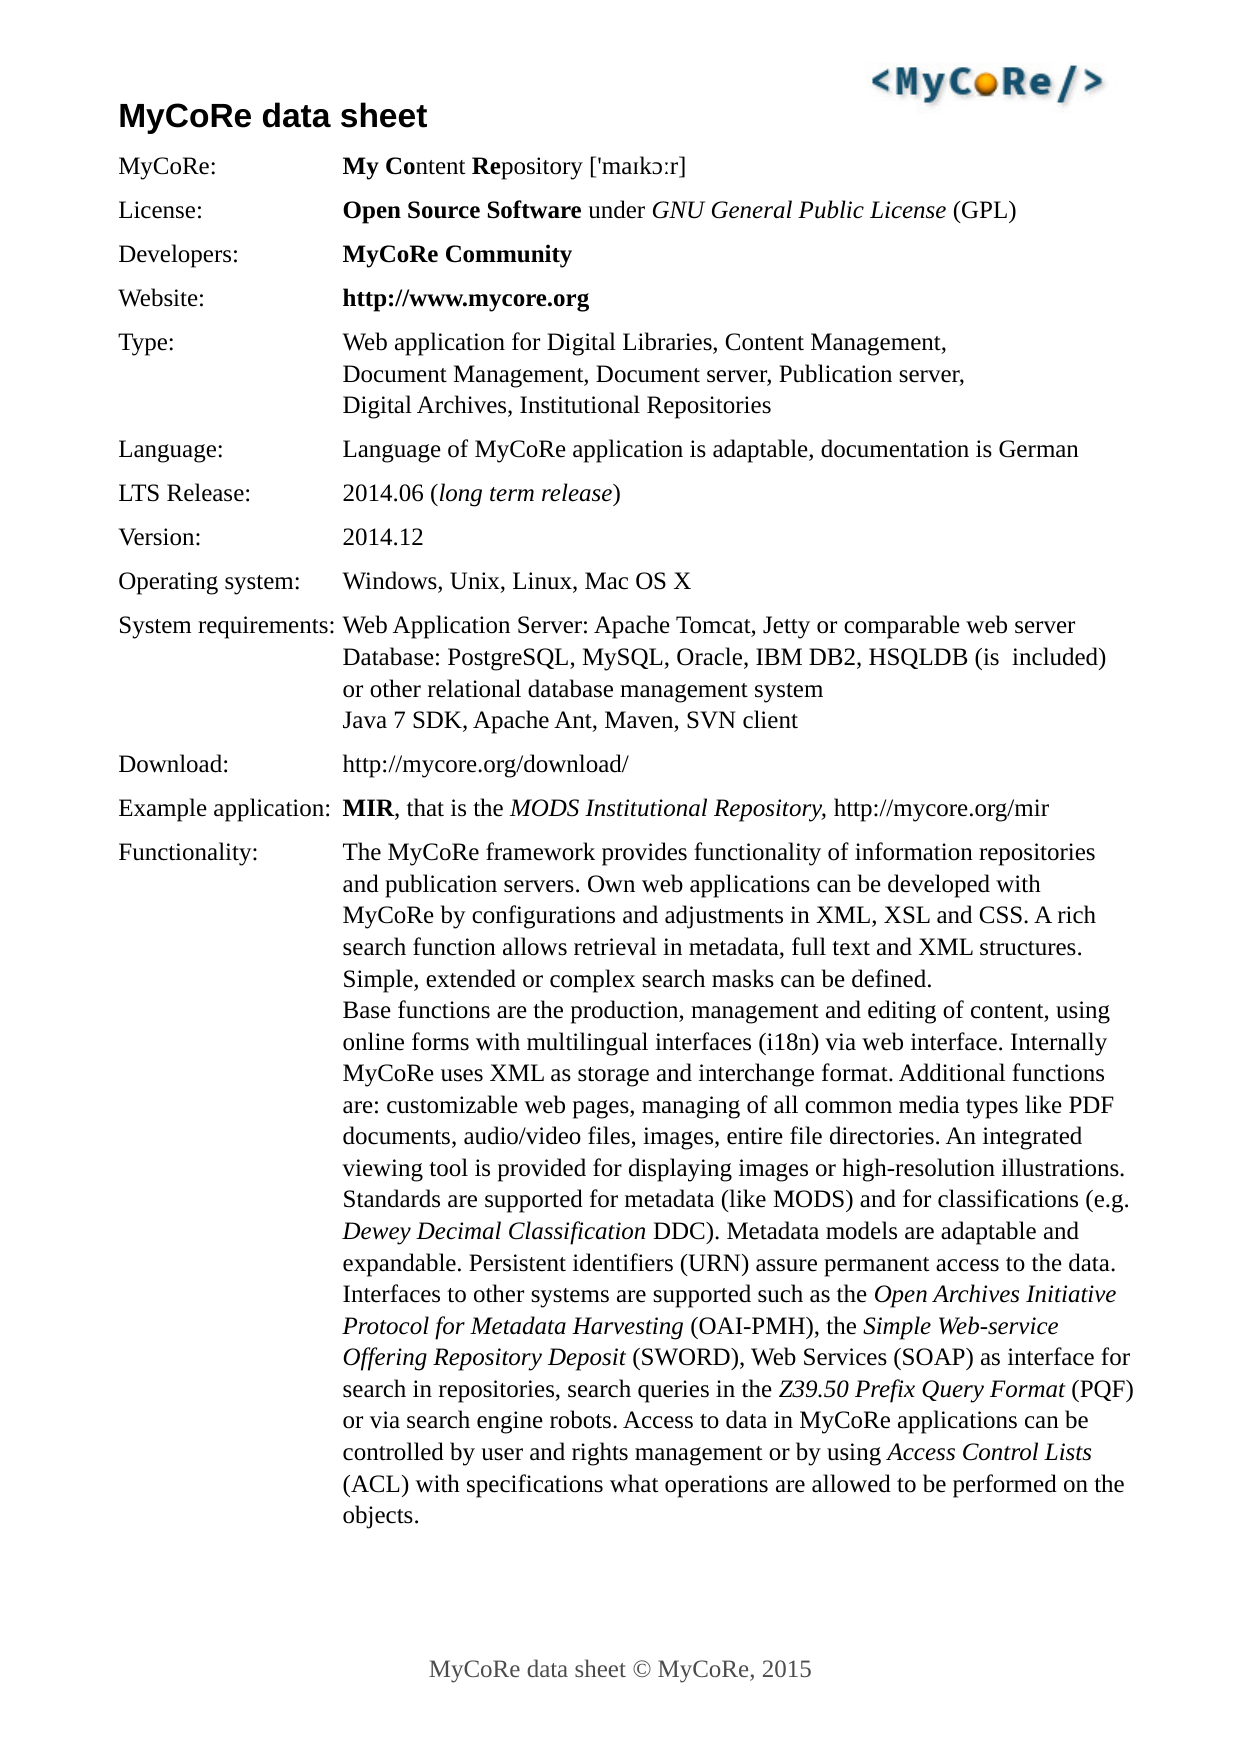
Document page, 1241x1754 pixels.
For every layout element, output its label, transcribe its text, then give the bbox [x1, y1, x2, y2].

text MyCoRe: My Content Repository ['maɪkɔːr] [118, 151, 1122, 179]
text Example application: MIR, that is the MODS Institutional Repository, http://mycore.org/mir [118, 793, 1122, 822]
text Developers: MyCoRe Community [118, 239, 1122, 268]
text Language: Language of MyCoRe application is adaptable, documentation is German [118, 434, 1122, 463]
text Functionality: The MyCoRe framework provides functionality of information repositories and publication servers. Own web applications can be developed with MyCoRe by configurations and adjustments in XML, XSL and CSS. A rich search function allows retrieval in metadata, full text and XML structures. Simple, extended or complex search masks can be defined. Base functions are the production, management and editing of content, using online forms with multilingual interfaces (i18n) via web interface. Internally MyCoRe uses XML as storage and interchange format. Additional functions are: customizable web pages, managing of all common media types like PDF documents, audio/video files, images, entire file directories. An integrated viewing tool is provided for displaying images or high-resolution illustrations. Standards are supported for metadata (like MODS) and for classifications (e.g. Dewey Decimal Classification DDC). Metadata models are adaptable and expandable. Persistent identifiers (URN) assure permanent access to the data. Interfaces to other systems are supported such as the Open Archives Initiative Protocol for Metadata Harvesting (OAI-PMH), the Simple Web-service Offering Repository Deposit (SWORD), Web Services (SOAP) as interface for search in repositories, search queries in the Z39.50 Prefix Query Format (PQF) or via search engine robots. Access to data in MyCoRe applications can be controlled by user and rights management or by using Access Control Lists (ACL) with specifications what operations are allowed to be performed on the objects. [118, 837, 1134, 1529]
text Version: 2014.12 [118, 522, 1122, 551]
text License: Open Source Software under GNU General Public License (GPL) [118, 195, 1122, 224]
text Website: http://www.mycore.org [118, 283, 1122, 312]
subtitle MyCoRe data sheet [118, 96, 1122, 134]
text System requirements: Web Application Server: Apache Tomcat, Jetty or comparable web server Database: PostgreSQL, MySQL, Oracle, IBM DB2, HSQLDB (is included) or other relational database management system Java 7 SDK, Apache Ant, Maven, SVN client [118, 611, 1122, 734]
picture [854, 50, 1121, 114]
text Operating system: Windows, Unix, Linux, Mac OS X [118, 566, 1122, 595]
text LTS Release: 2014.06 (long term release) [118, 478, 1122, 507]
text Type: Web application for Digital Libraries, Content Management, Document Management, Document server, Publication server, Digital Archives, Institutional Repositories [118, 327, 1122, 419]
text Download: http://mycore.org/download/ [118, 749, 1122, 778]
